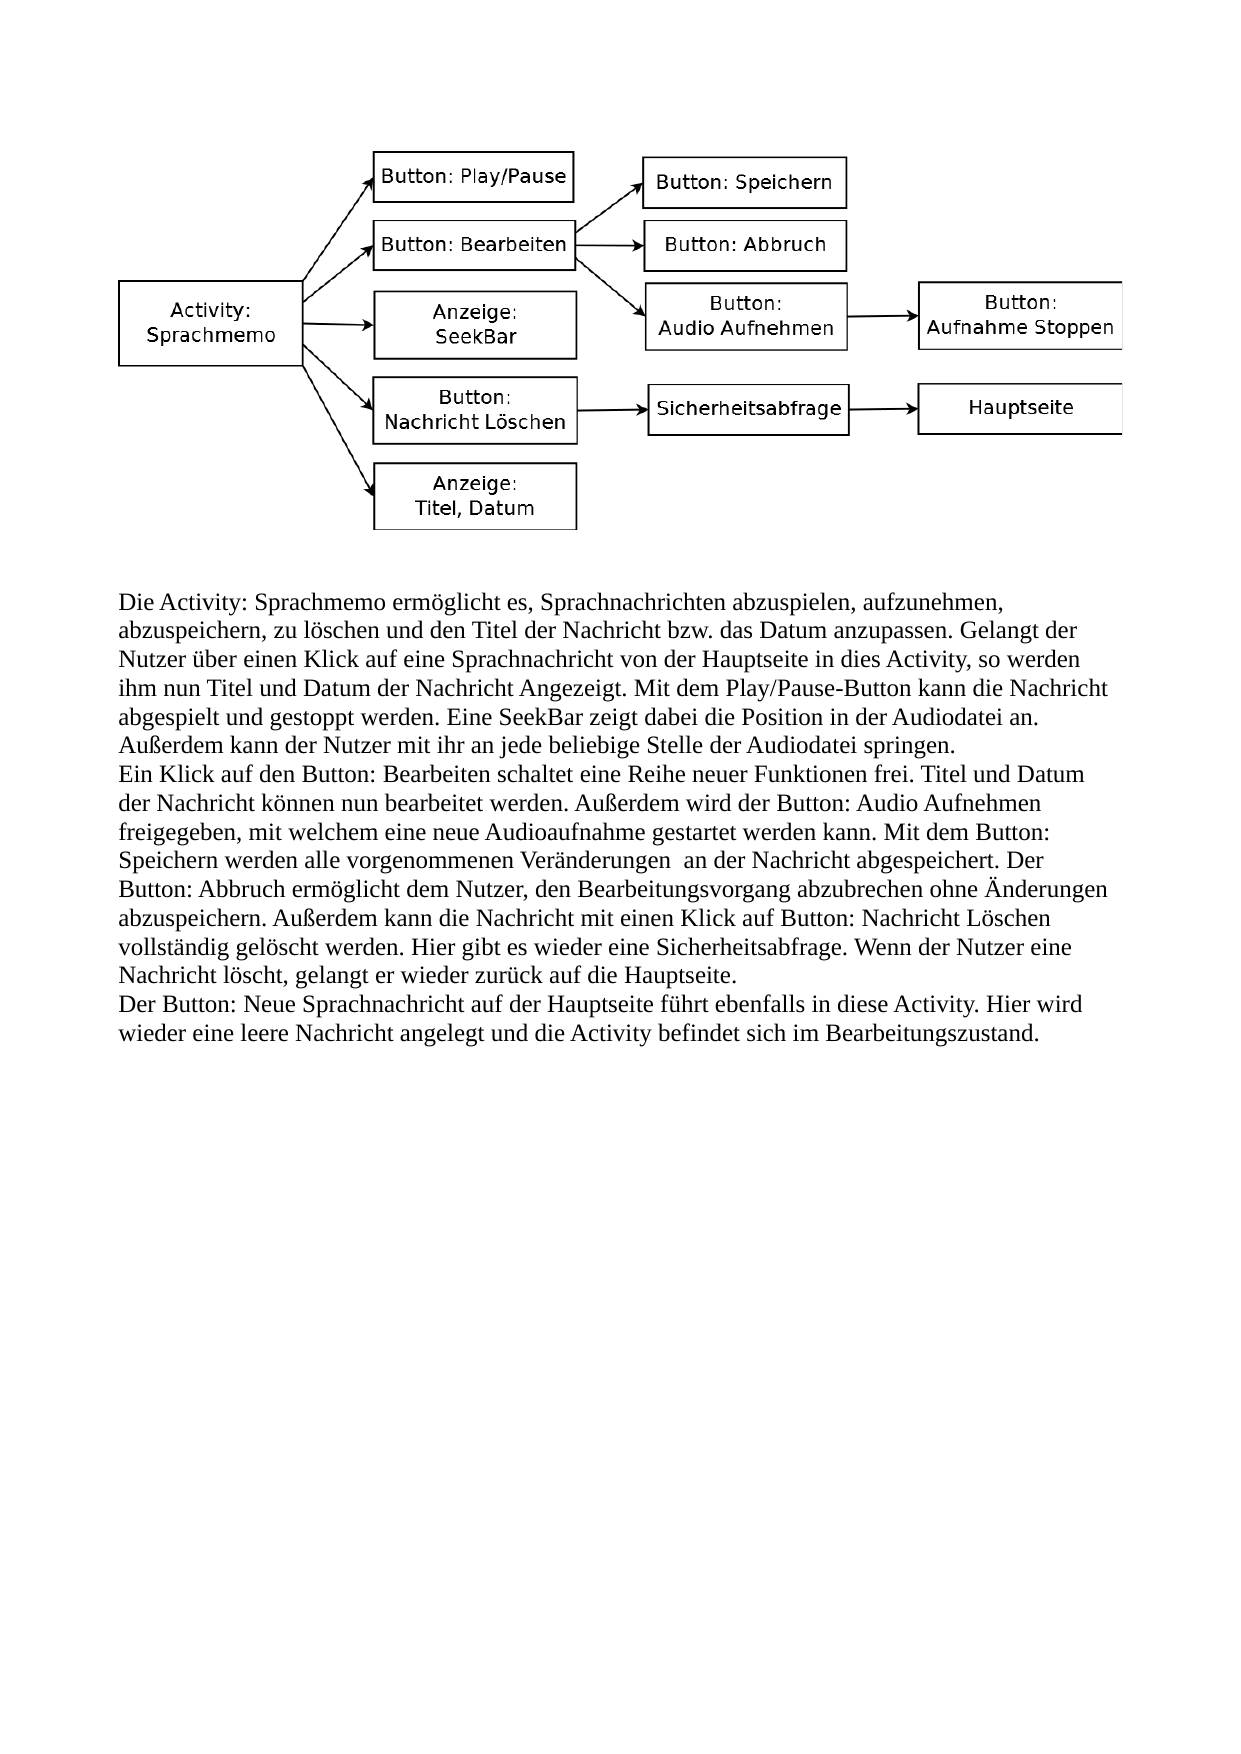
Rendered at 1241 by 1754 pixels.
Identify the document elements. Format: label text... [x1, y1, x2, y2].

picture [118, 151, 1123, 530]
text Die Activity: Sprachmemo ermöglicht es, Sprachnachrichten abzuspielen, aufzunehmen, abzuspeichern, zu löschen und den Titel der Nachricht bzw. das Datum anzupassen. Gelangt der Nutzer über einen Klick auf eine Sprachnachricht von der Hauptseite in dies Activity, so werden ihm nun Titel und Datum der Nachricht Angezeigt. Mit dem Play/Pause-Button kann die Nachricht abgespielt und gestoppt werden. Eine SeekBar zeigt dabei die Position in der Audiodatei an. Außerdem kann der Nutzer mit ihr an jede beliebige Stelle der Audiodatei springen. [118, 587, 1122, 759]
text Ein Klick auf den Button: Bearbeiten schaltet eine Reihe neuer Funktionen frei. Titel und Datum der Nachricht können nun bearbeitet werden. Außerdem wird der Button: Audio Aufnehmen freigegeben, mit welchem eine neue Audioaufnahme gestartet werden kann. Mit dem Button: Speichern werden alle vorgenommenen Veränderungen an der Nachricht abgespeichert. Der Button: Abbruch ermöglicht dem Nutzer, den Bearbeitungsvorgang abzubrechen ohne Änderungen abzuspeichern. Außerdem kann die Nachricht mit einen Klick auf Button: Nachricht Löschen vollständig gelöscht werden. Hier gibt es wieder eine Sicherheitsabfrage. Wenn der Nutzer eine Nachricht löscht, gelangt er wieder zurück auf die Hauptseite. [118, 759, 1122, 989]
text Der Button: Neue Sprachnachricht auf der Hauptseite führt ebenfalls in diese Activity. Hier wird wieder eine leere Nachricht angelegt und die Activity befindet sich im Bearbeitungszustand. [118, 989, 1122, 1047]
